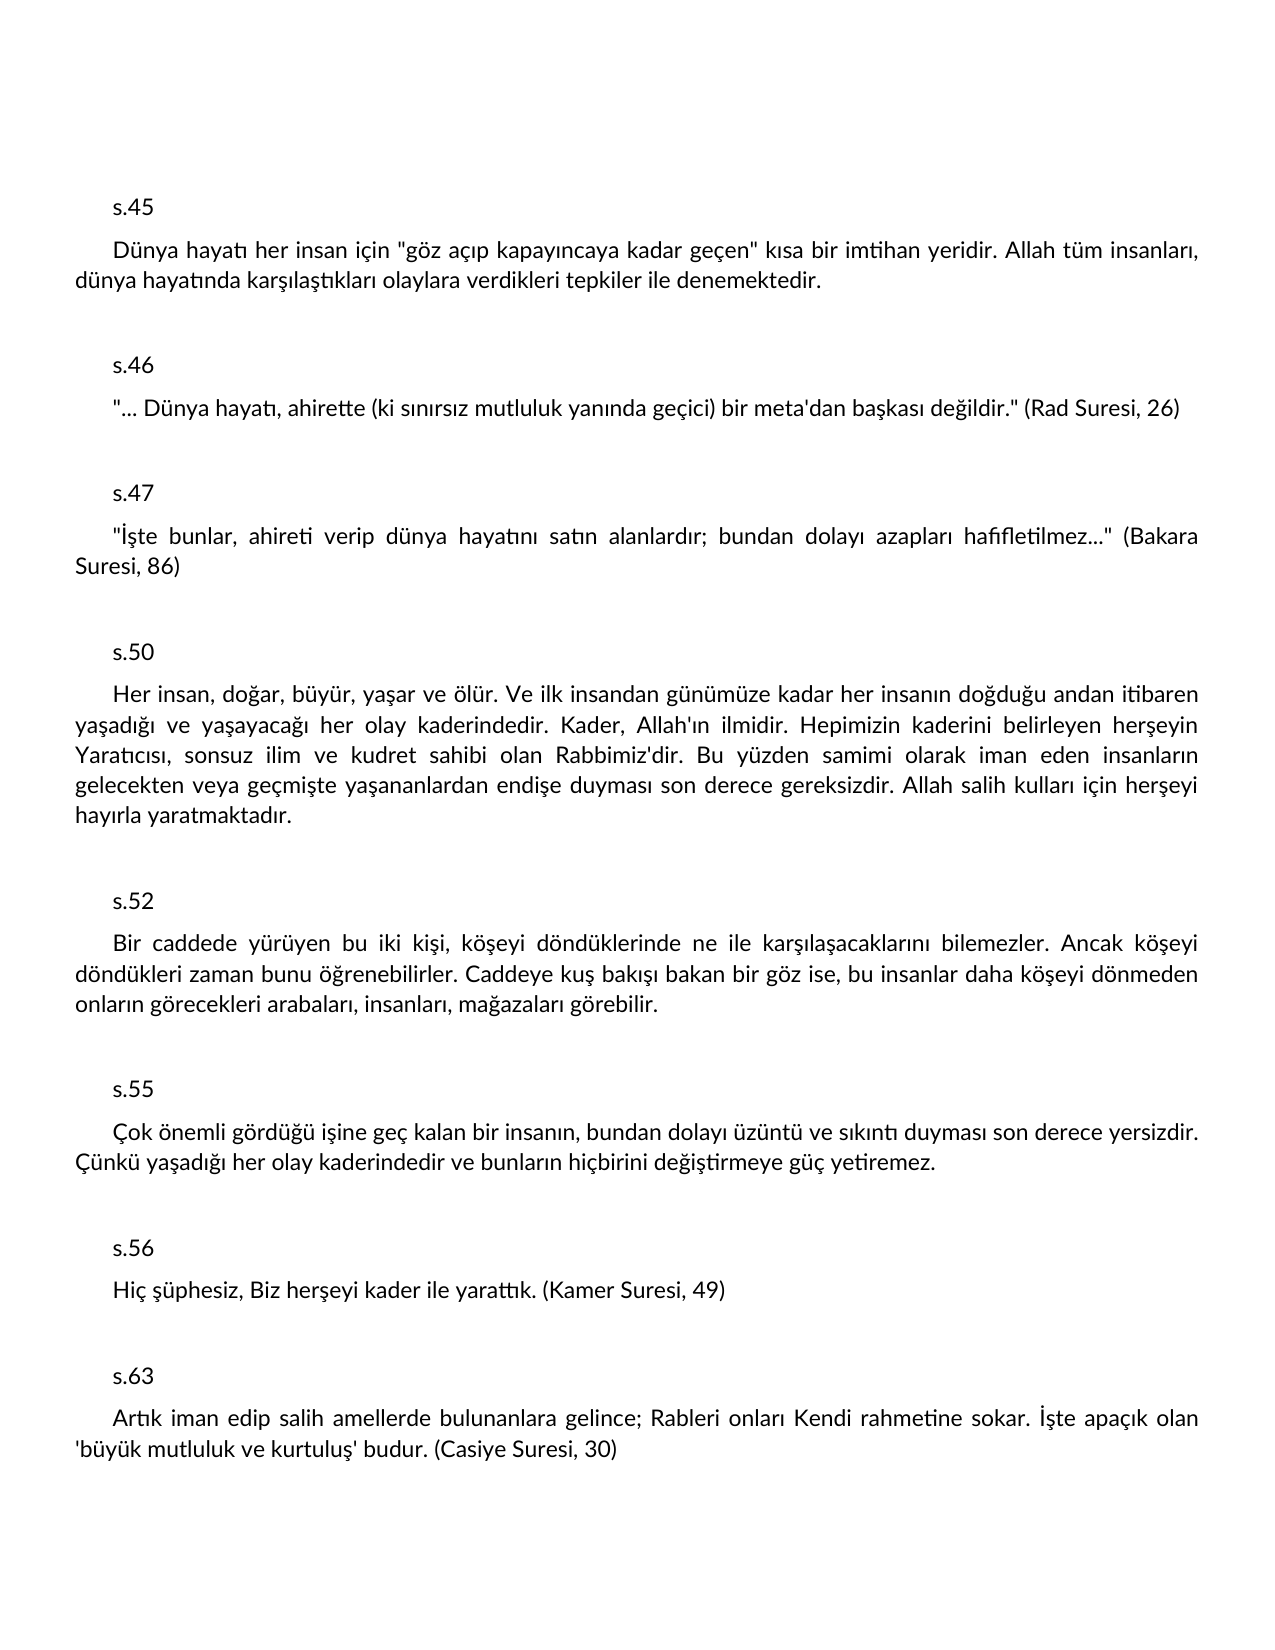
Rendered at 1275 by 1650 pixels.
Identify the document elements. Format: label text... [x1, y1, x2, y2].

text Bir caddede yürüyen bu iki kişi, köşeyi döndüklerinde ne ile karşılaşacaklarını bilemezler. Ancak köşeyi döndükleri zaman bunu öğrenebilirler. Caddeye kuş bakışı bakan bir göz ise, bu insanlar daha köşeyi dönmeden onların görecekleri arabaları, insanları, mağazaları görebilir. [75, 929, 1200, 1017]
text s.46 [75, 351, 1200, 378]
text Çok önemli gördüğü işine geç kalan bir insanın, bundan dolayı üzüntü ve sıkıntı duyması son derece yersizdir. Çünkü yaşadığı her olay kaderindedir ve bunların hiçbirini değiştirmeye güç yetiremez. [75, 1118, 1200, 1175]
text s.55 [75, 1075, 1200, 1102]
text s.52 [75, 886, 1200, 914]
text s.50 [75, 637, 1200, 665]
text Hiç şüphesiz, Biz herşeyi kader ile yarattık. (Kamer Suresi, 49) [75, 1276, 1200, 1303]
text Dünya hayatı her insan için "göz açıp kapayıncaya kadar geçen" kısa bir imtihan yeridir. Allah tüm insanları, dünya hayatında karşılaştıkları olaylara verdikleri tepkiler ile denemektedir. [75, 235, 1200, 293]
text s.56 [75, 1233, 1200, 1261]
text "... Dünya hayatı, ahirette (ki sınırsız mutluluk yanında geçici) bir meta'dan başkası değildir." (Rad Suresi, 26) [75, 394, 1200, 421]
text s.45 [75, 193, 1200, 220]
text s.63 [75, 1361, 1200, 1389]
text Artık iman edip salih amellerde bulunanlara gelince; Rableri onları Kendi rahmetine sokar. İşte apaçık olan 'büyük mutluluk ve kurtuluş' budur. (Casiye Suresi, 30) [75, 1404, 1200, 1462]
text Her insan, doğar, büyür, yaşar ve ölür. Ve ilk insandan günümüze kadar her insanın doğduğu andan itibaren yaşadığı ve yaşayacağı her olay kaderindedir. Kader, Allah'ın ilmidir. Hepimizin kaderini belirleyen herşeyin Yaratıcısı, sonsuz ilim ve kudret sahibi olan Rabbimiz'dir. Bu yüzden samimi olarak iman eden insanların gelecekten veya geçmişte yaşananlardan endişe duyması son derece gereksizdir. Allah salih kulları için herşeyi hayırla yaratmaktadır. [75, 680, 1200, 828]
text "İşte bunlar, ahireti verip dünya hayatını satın alanlardır; bundan dolayı azapları hafifletilmez..." (Bakara Suresi, 86) [75, 522, 1200, 579]
text s.47 [75, 479, 1200, 507]
